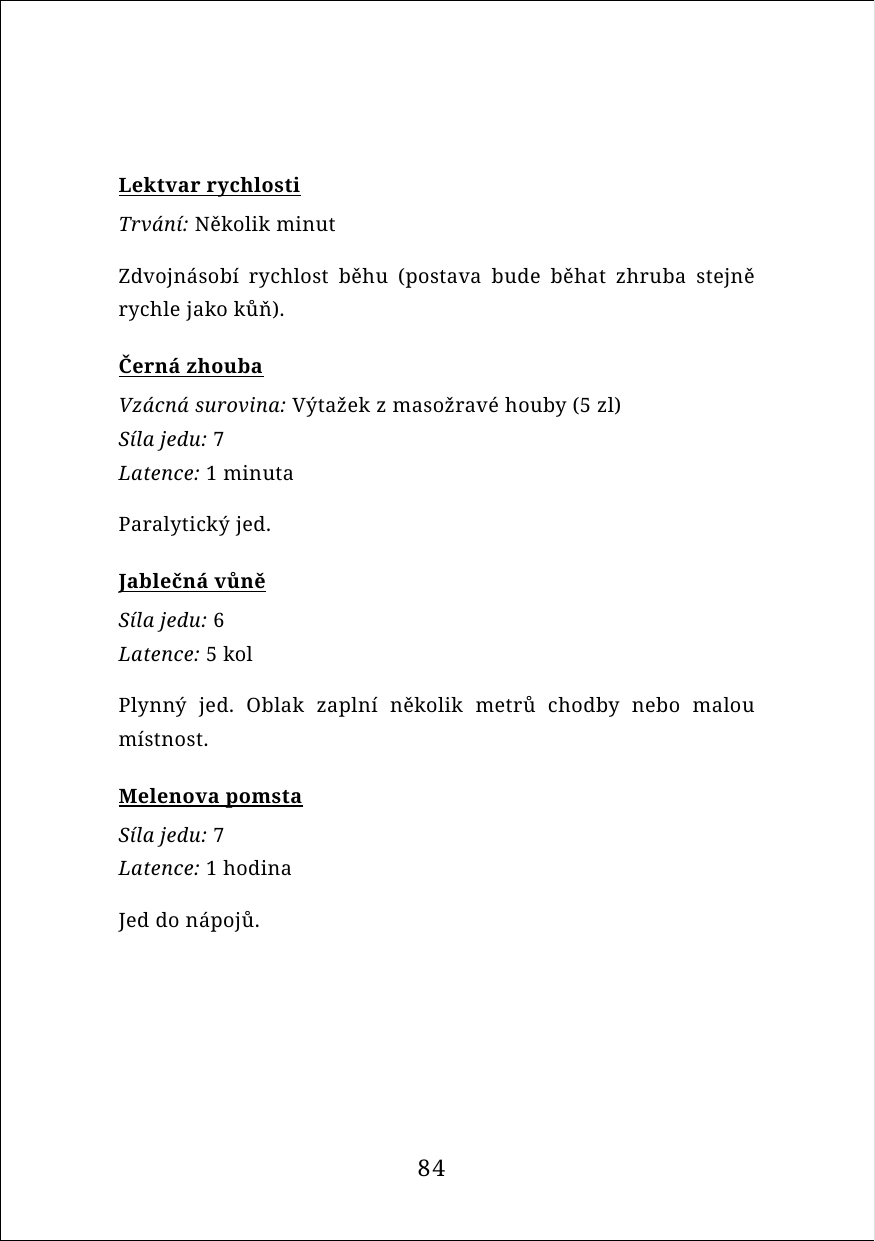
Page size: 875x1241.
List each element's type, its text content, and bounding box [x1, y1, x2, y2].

subtitle Černá zhouba [118, 353, 756, 380]
text Paralytický jed. [118, 510, 756, 537]
subtitle Melenova pomsta [118, 782, 756, 809]
text Plynný jed. Oblak zaplní několik metrů chodby nebo malou místnost. [118, 691, 756, 752]
subtitle Jablečná vůně [118, 567, 756, 594]
text Jed do nápojů. [118, 906, 756, 933]
subtitle Lektvar rychlosti [118, 172, 756, 199]
text Trvání: Několik minut [118, 211, 756, 237]
text Zdvojnásobí rychlost běhu (postava bude běhat zhruba stejně rychle jako kůň). [118, 262, 756, 322]
text Síla jedu: 6 Latence: 5 kol [118, 606, 756, 667]
text Síla jedu: 7 Latence: 1 hodina [118, 821, 756, 882]
text Vzácná surovina: Výtažek z masožravé houby (5 zl) Síla jedu: 7 Latence: 1 minuta [118, 392, 756, 486]
